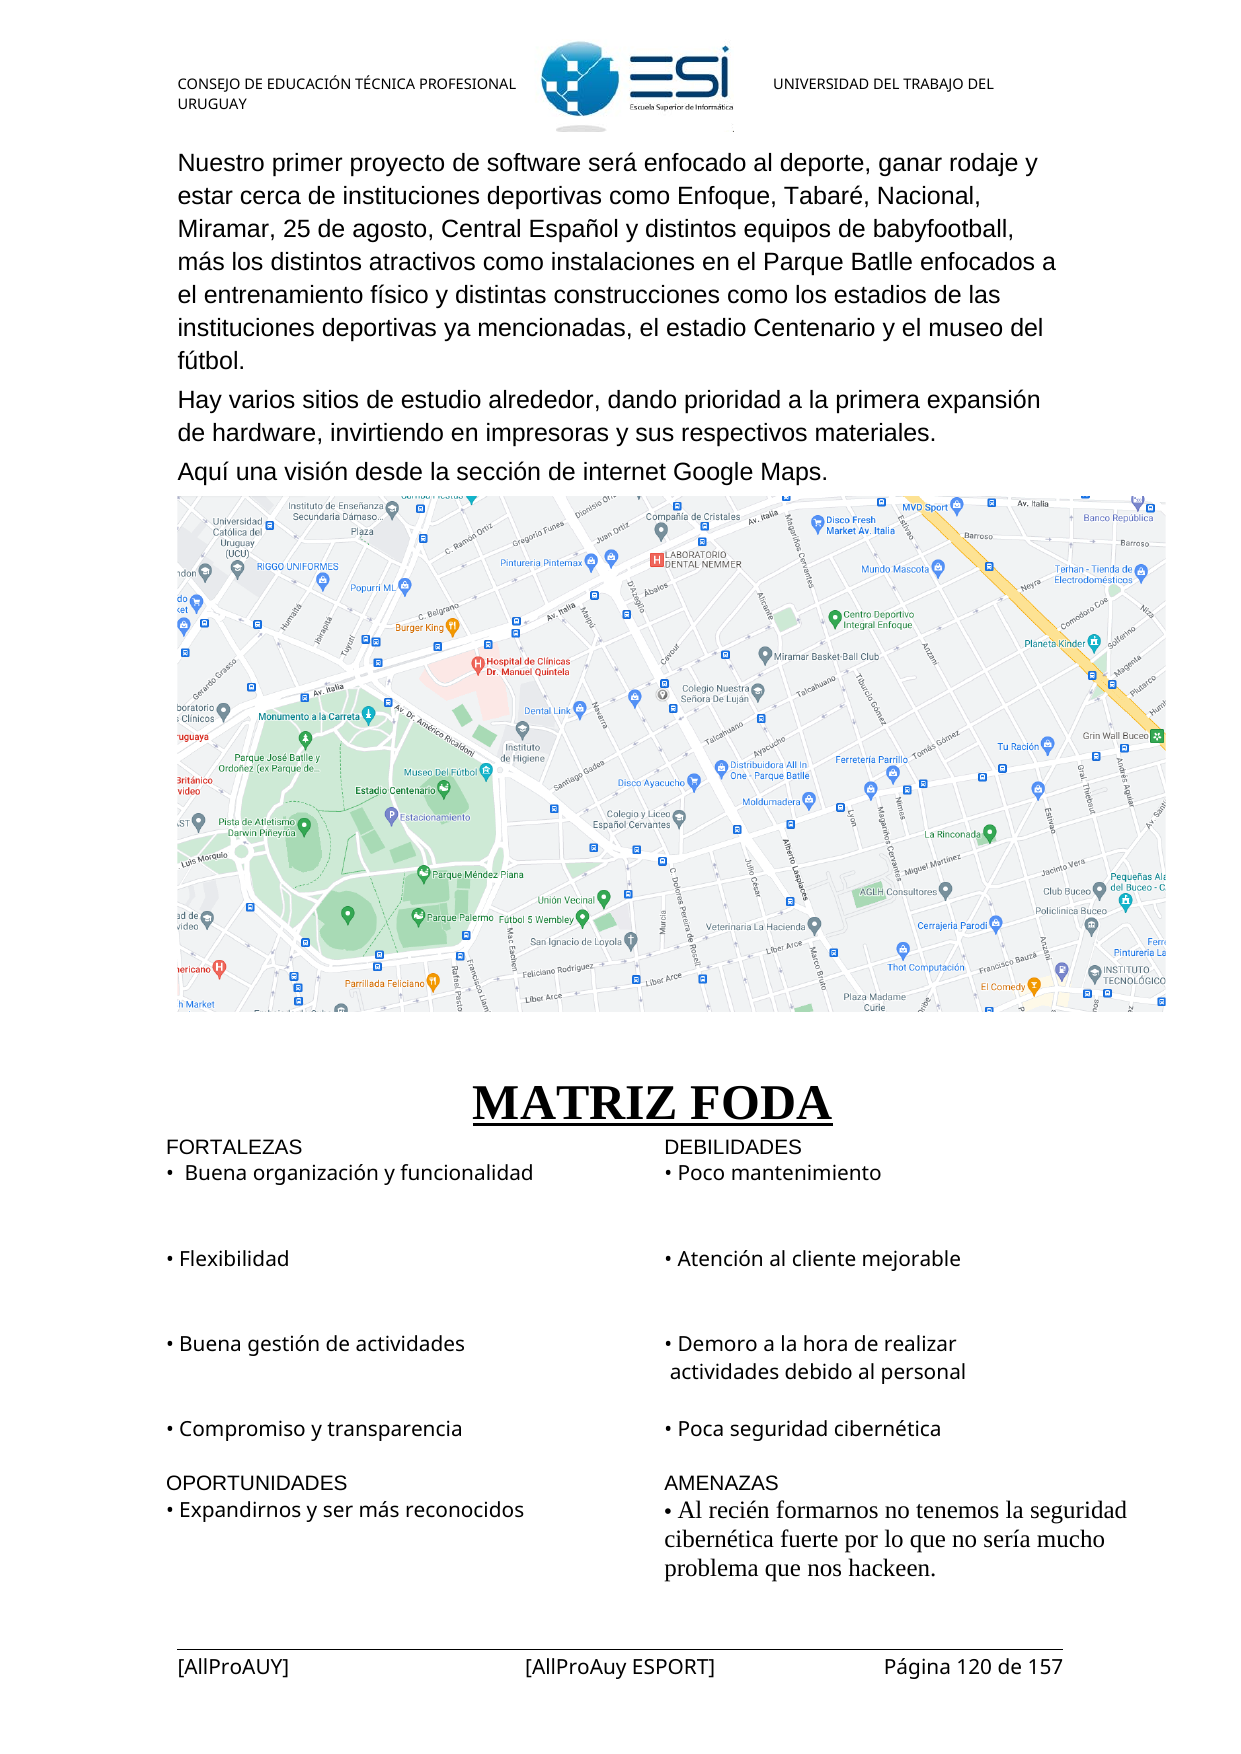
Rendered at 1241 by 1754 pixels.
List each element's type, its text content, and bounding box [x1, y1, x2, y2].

picture [534, 39, 734, 132]
table_cell OPORTUNIDADES • Expandirnos y ser más reconocidos [155, 1471, 653, 1606]
table_cell AMENAZAS • Al recién formarnos no tenemos la seguridad cibernética fuerte por lo que no sería mucho problema que nos hackeen. [653, 1471, 1141, 1606]
text Nuestro primer proyecto de software será enfocado al deporte, ganar rodaje y estar cerca de instituciones deportivas como Enfoque, Tabaré, Nacional, Miramar, 25 de agosto, Central Español y distintos equipos de babyfootball, más los distintos atractivos como instalaciones en el Parque Batlle enfocados a el entrenamiento físico y distintas construcciones como los estadios de las instituciones deportivas ya mencionadas, el estadio Centenario y el museo del fútbol. [177, 148, 1063, 374]
text Hay varios sitios de estudio alrededor, dando prioridad a la primera expansión de hardware, invirtiendo en impresoras y sus respectivos materiales. [177, 385, 1063, 447]
text MATRIZ FODA [177, 1073, 1063, 1131]
picture [177, 496, 1166, 1012]
table_header DEBILIDADES • Poco mantenimiento • Atención al cliente mejorable • Demoro a la hora de realizar actividades debido al personal • Poca seguridad cibernética [653, 1135, 1141, 1471]
text Aquí una visión desde la sección de internet Google Maps. [177, 457, 1063, 486]
table_header FORTALEZAS • Buena organización y funcionalidad • Flexibilidad • Buena gestión de actividades • Compromiso y transparencia [155, 1135, 653, 1471]
